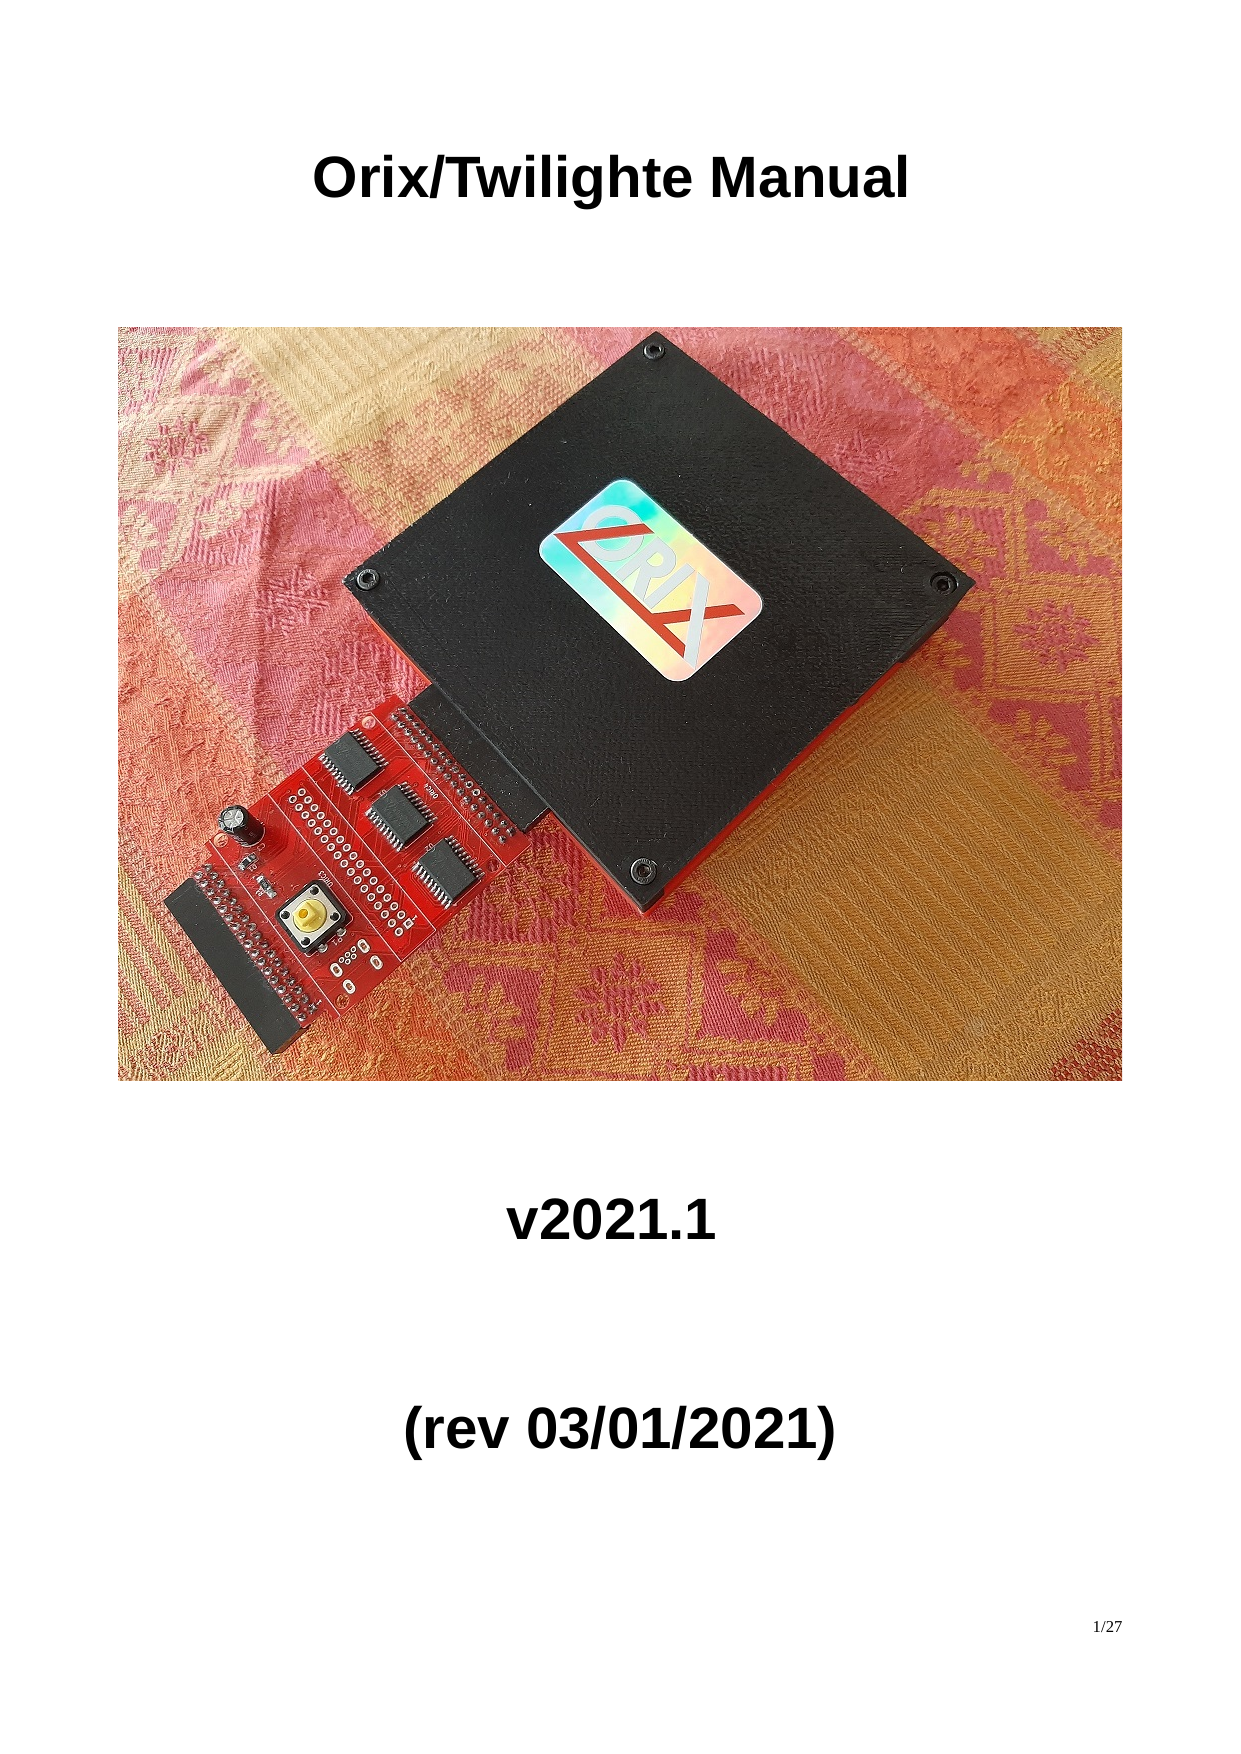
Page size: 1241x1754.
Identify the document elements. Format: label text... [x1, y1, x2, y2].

picture [118, 327, 1123, 1081]
title (rev 03/01/2021) [118, 1394, 1122, 1461]
title v2021.1 [118, 1185, 1122, 1252]
title Orix/Twilighte Manual [118, 143, 1122, 210]
